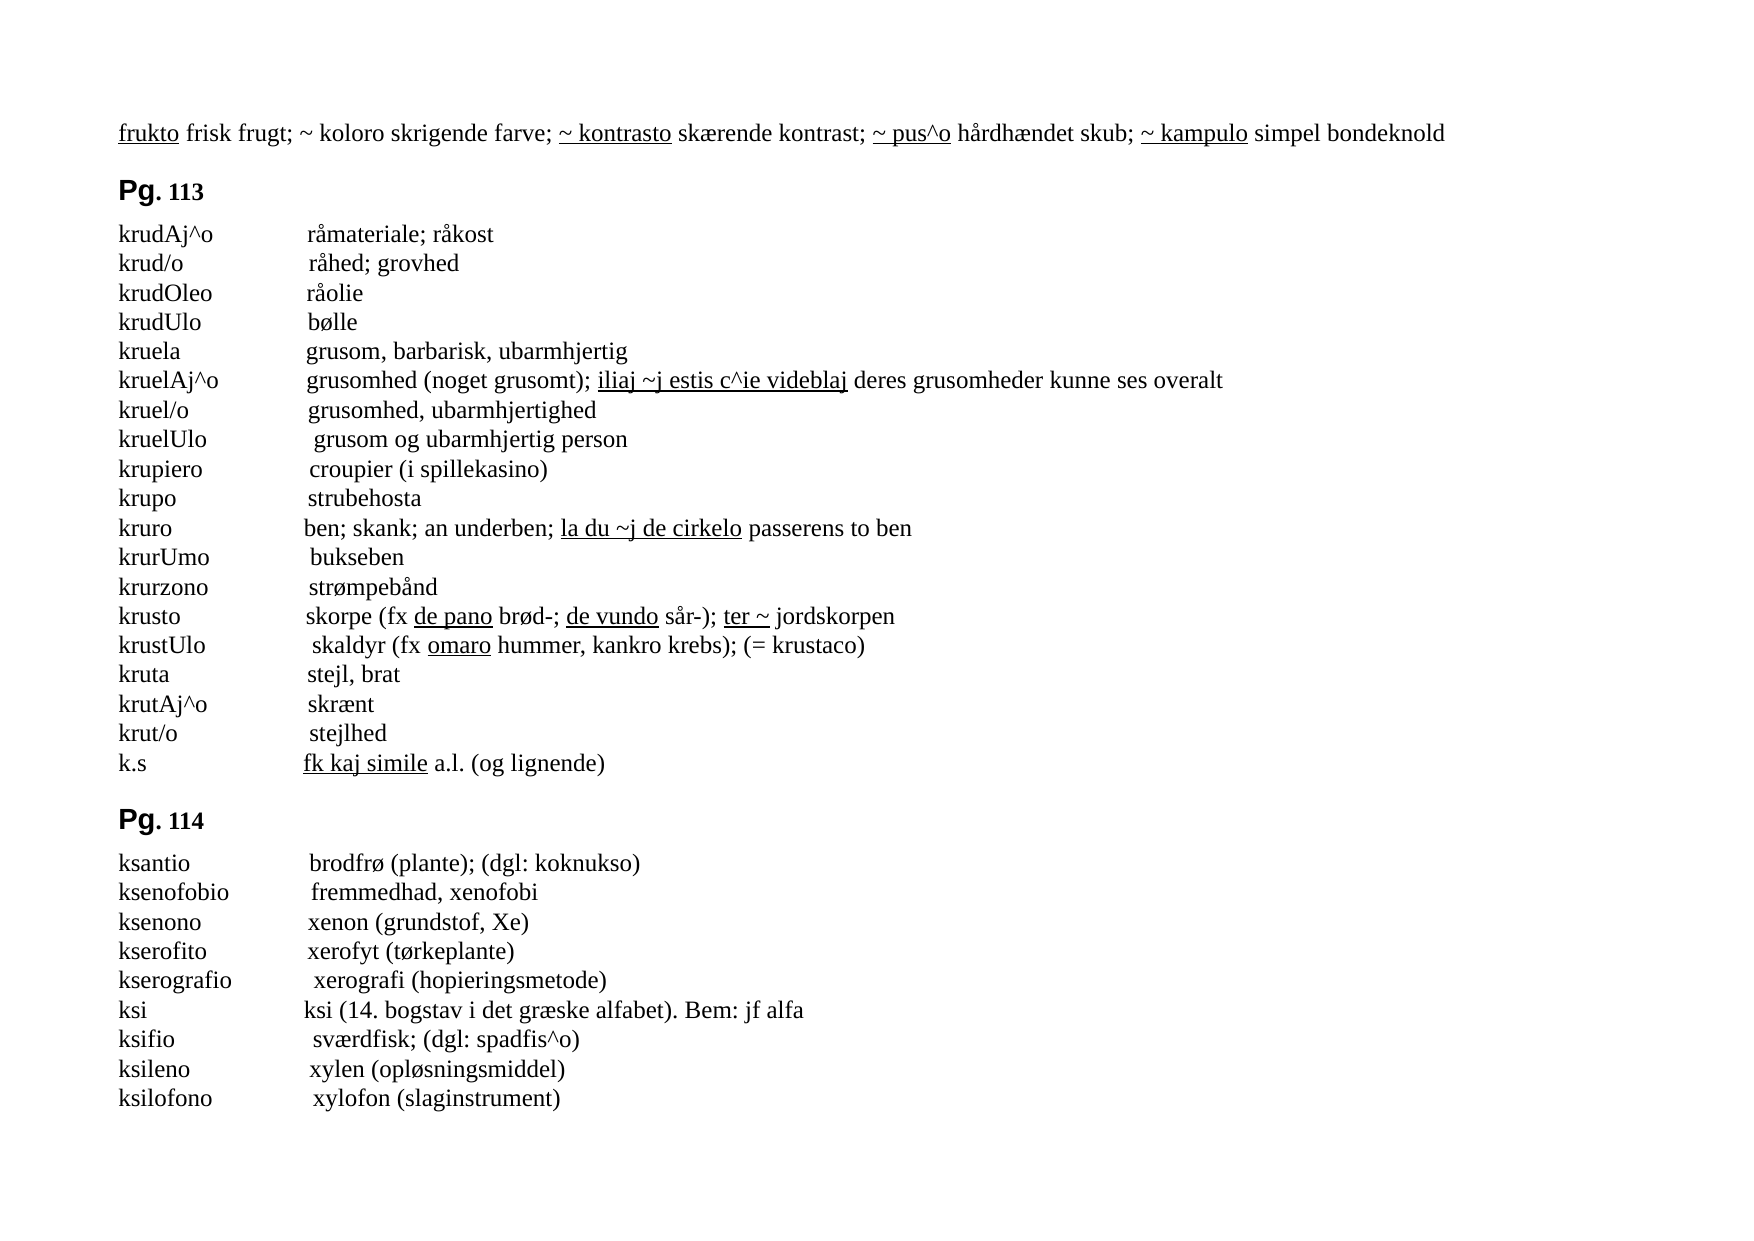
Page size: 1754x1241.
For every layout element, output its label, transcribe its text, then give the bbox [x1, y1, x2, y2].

text krustUlo skaldyr (fx omaro hummer, kankro krebs); (= krustaco) [118, 630, 1636, 659]
text krutAj^o skrænt [118, 689, 1636, 718]
text ksileno xylen (opløsningsmiddel) [118, 1054, 1636, 1083]
text krupo strubehosta [118, 483, 1636, 513]
text ksenofobio fremmedhad, xenofobi [118, 877, 1636, 907]
text kruta stejl, brat [118, 659, 1636, 689]
text ksenono xenon (grundstof, Xe) [118, 907, 1636, 936]
text ksi ksi (14. bogstav i det græske alfabet). Bem: jf alfa [118, 995, 1636, 1024]
text krurUmo bukseben [118, 542, 1636, 572]
text krurzono strømpebånd [118, 572, 1636, 601]
text kruro ben; skank; an underben; la du ~j de cirkelo passerens to ben [118, 513, 1636, 542]
text k.s fk kaj simile a.l. (og lignende) [118, 748, 1636, 777]
text krusto skorpe (fx de pano brød-; de vundo sår-); ter ~ jordskorpen [118, 601, 1636, 630]
subtitle Pg. 113 [118, 173, 1636, 206]
text kserografio xerografi (hopieringsmetode) [118, 966, 1636, 995]
text ksifio sværdfisk; (dgl: spadfis^o) [118, 1024, 1636, 1054]
text krudAj^o råmateriale; råkost [118, 219, 1636, 248]
text frukto frisk frugt; ~ koloro skrigende farve; ~ kontrasto skærende kontrast; ~ pus^o hårdhændet skub; ~ kampulo simpel bondeknold [118, 118, 1636, 148]
text krupiero croupier (i spillekasino) [118, 454, 1636, 483]
text ksantio brodfrø (plante); (dgl: koknukso) [118, 848, 1636, 877]
text krud/o råhed; grovhed [118, 248, 1636, 278]
text krudUlo bølle [118, 307, 1636, 336]
text kruel/o grusomhed, ubarmhjertighed [118, 395, 1636, 424]
text kruelUlo grusom og ubarmhjertig person [118, 424, 1636, 454]
text kruelAj^o grusomhed (noget grusomt); iliaj ~j estis c^ie videblaj deres grusomheder kunne ses overalt [118, 365, 1636, 395]
text ksilofono xylofon (slaginstrument) [118, 1083, 1636, 1113]
text krudOleo råolie [118, 278, 1636, 307]
text krut/o stejlhed [118, 718, 1636, 748]
text kserofito xerofyt (tørkeplante) [118, 936, 1636, 966]
subtitle Pg. 114 [118, 802, 1636, 836]
text kruela grusom, barbarisk, ubarmhjertig [118, 336, 1636, 365]
